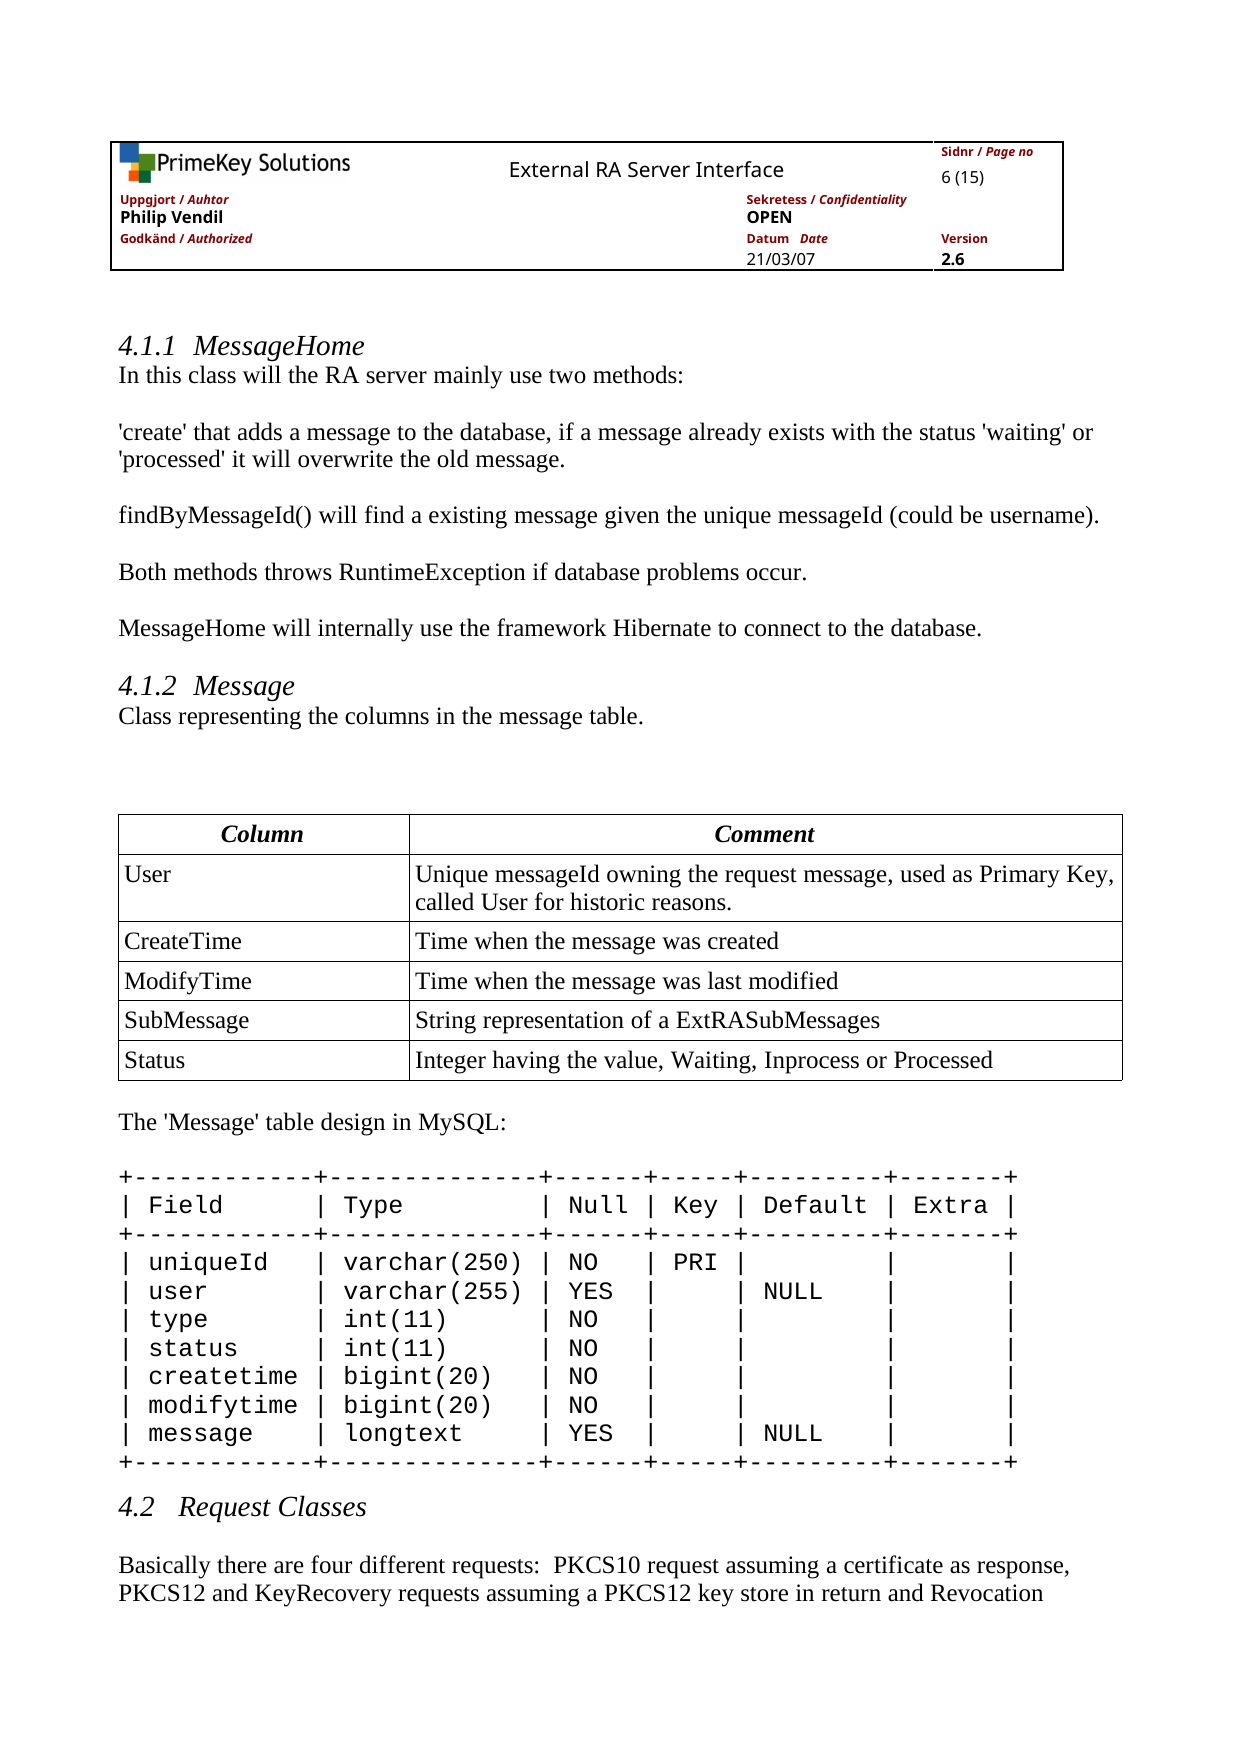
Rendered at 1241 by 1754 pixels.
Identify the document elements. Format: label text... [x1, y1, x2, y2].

table_cell String representation of a ExtRASubMessages [410, 1001, 1122, 1040]
text | Field | Type | Null | Key | Default | Extra | [118, 1192, 1122, 1221]
table_header Comment [410, 815, 1122, 854]
table_cell Status [119, 1041, 409, 1080]
table_cell SubMessage [119, 1001, 409, 1040]
text +------------+--------------+------+-----+---------+-------+ [118, 1221, 1122, 1249]
text Class representing the columns in the message table. [118, 702, 1122, 730]
text In this class will the RA server mainly use two methods: 'create' that adds a message to the database, if a message already exists with the status 'waiting' or 'processed' it will overwrite the old message. [118, 361, 1122, 473]
text +------------+--------------+------+-----+---------+-------+ [118, 1449, 1122, 1478]
text | user | varchar(255) | YES | | NULL | | [118, 1278, 1122, 1307]
table_cell CreateTime [119, 922, 409, 961]
text +------------+--------------+------+-----+---------+-------+ [118, 1164, 1122, 1192]
text | status | int(11) | NO | | | | [118, 1335, 1122, 1364]
text Basically there are four different requests: PKCS10 request assuming a certificate as response, PKCS12 and KeyRecovery requests assuming a PKCS12 key store in return and Revocation [118, 1551, 1122, 1607]
text | uniqueId | varchar(250) | NO | PRI | | | [118, 1249, 1122, 1278]
subtitle Request Classes [118, 1490, 1122, 1523]
table_cell Integer having the value, Waiting, Inprocess or Processed [410, 1041, 1122, 1080]
table_cell Time when the message was last modified [410, 962, 1122, 1000]
table_header Column [119, 815, 409, 854]
text findByMessageId() will find a existing message given the unique messageId (could be username). [118, 501, 1122, 529]
table_cell ModifyTime [119, 962, 409, 1000]
table_cell Time when the message was created [410, 922, 1122, 961]
text | modifytime | bigint(20) | NO | | | | [118, 1392, 1122, 1421]
subtitle MessageHome [118, 329, 1122, 361]
text | message | longtext | YES | | NULL | | [118, 1421, 1122, 1449]
text MessageHome will internally use the framework Hibernate to connect to the database. [118, 613, 1122, 642]
table_cell User [119, 855, 409, 921]
text Both methods throws RuntimeException if database problems occur. [118, 557, 1122, 586]
subtitle Message [118, 669, 1122, 702]
table_cell Unique messageId owning the request message, used as Primary Key, called User for historic reasons. [410, 855, 1122, 921]
text | createtime | bigint(20) | NO | | | | [118, 1364, 1122, 1392]
text The 'Message' table design in MySQL: [118, 1108, 1122, 1136]
text | type | int(11) | NO | | | | [118, 1307, 1122, 1335]
